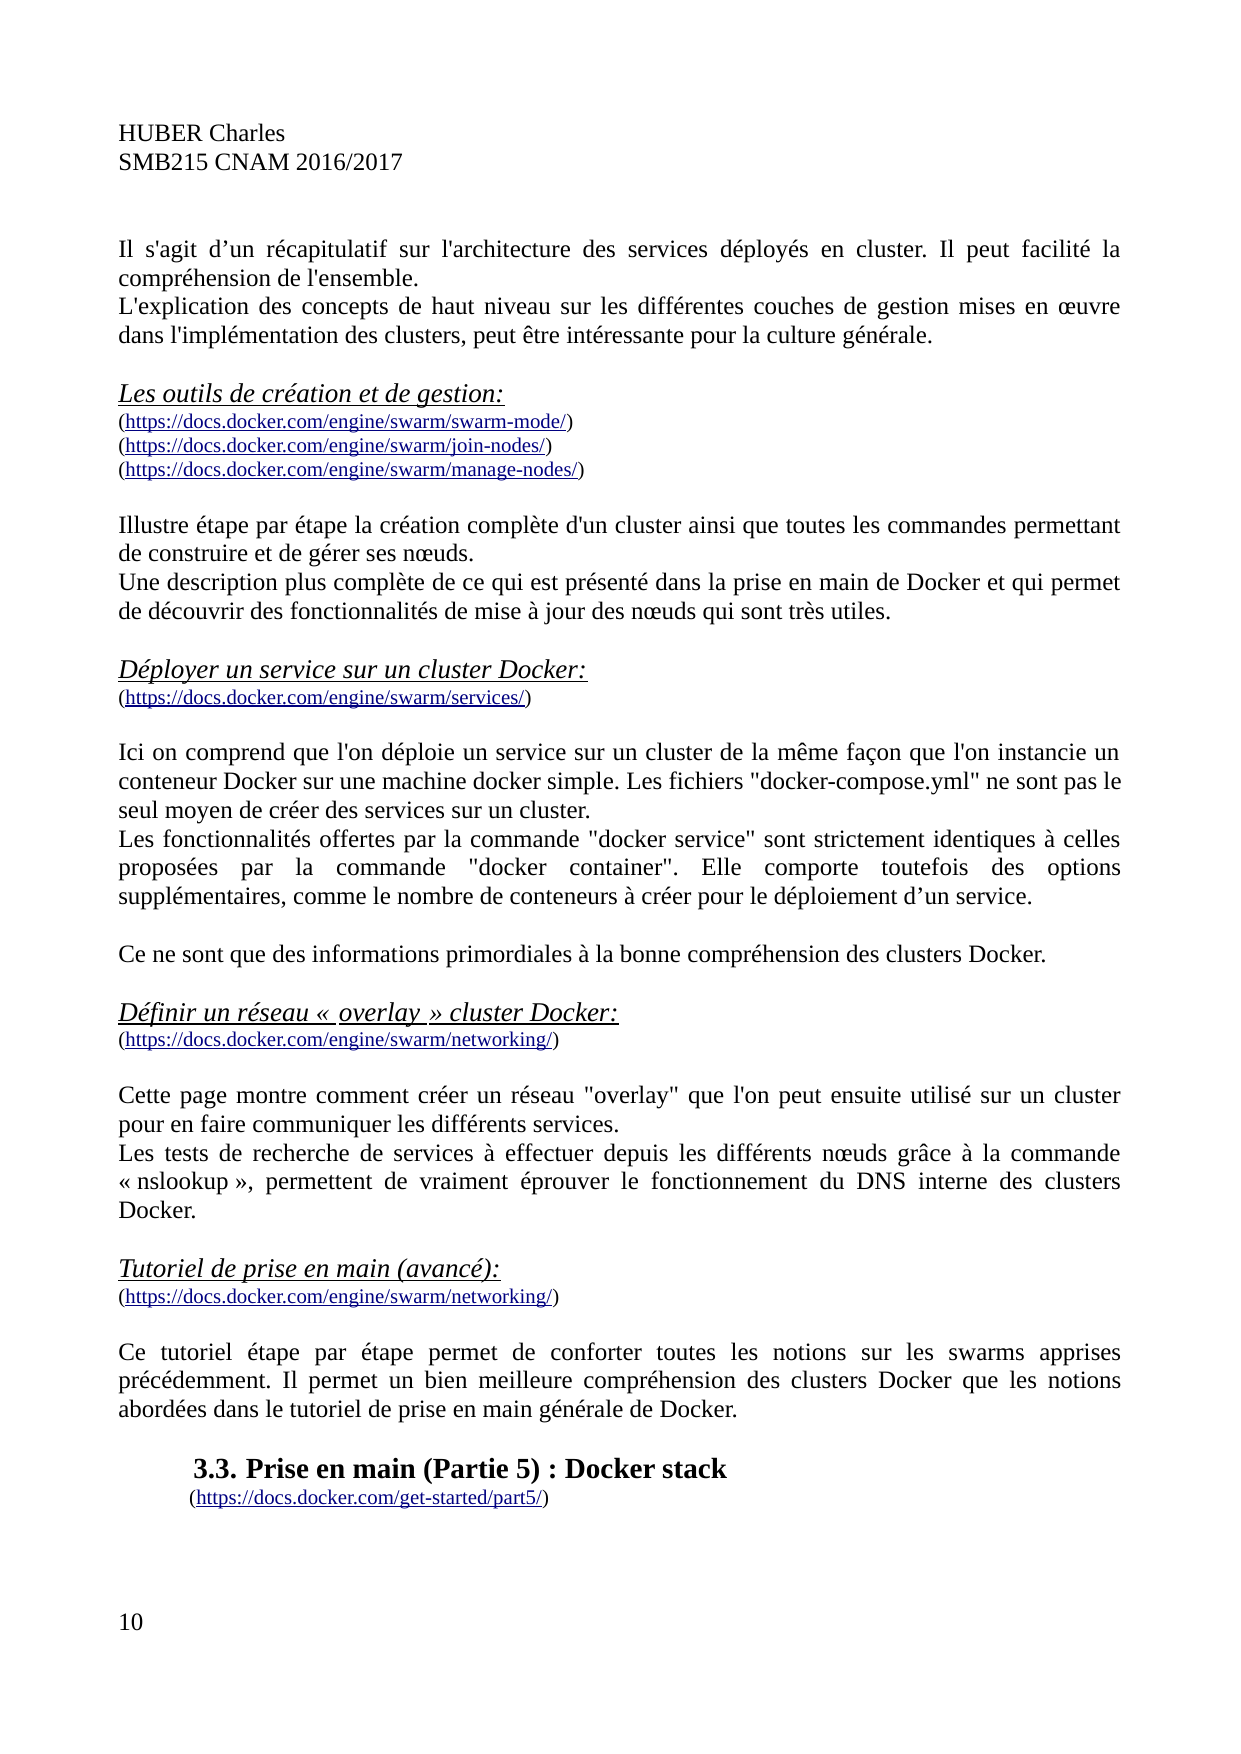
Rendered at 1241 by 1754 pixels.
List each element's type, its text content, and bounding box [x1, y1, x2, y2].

text Définir un réseau « overlay » cluster Docker: [118, 996, 1122, 1027]
text Déployer un service sur un cluster Docker: [118, 653, 1122, 684]
text Ce tutoriel étape par étape permet de conforter toutes les notions sur les swarms apprises précédemment. Il permet un bien meilleure compréhension des clusters Docker que les notions abordées dans le tutoriel de prise en main générale de Docker. [118, 1337, 1122, 1423]
text Les outils de création et de gestion: [118, 378, 1122, 409]
text Ici on comprend que l'on déploie un service sur un cluster de la même façon que l'on instancie un conteneur Docker sur une machine docker simple. Les fichiers "docker-compose.yml" ne sont pas le seul moyen de créer des services sur un cluster. [118, 737, 1122, 824]
text (https://docs.docker.com/engine/swarm/swarm-mode/) [118, 409, 1122, 433]
text L'explication des concepts de haut niveau sur les différentes couches de gestion mises en œuvre dans l'implémentation des clusters, peut être intéressante pour la culture générale. [118, 291, 1122, 349]
text (https://docs.docker.com/engine/swarm/networking/) [118, 1284, 1122, 1308]
text Tutoriel de prise en main (avancé): [118, 1253, 1122, 1284]
text Il s'agit d’un récapitulatif sur l'architecture des services déployés en cluster. Il peut facilité la compréhension de l'ensemble. [118, 234, 1122, 291]
list Prise en main (Partie 5) : Docker stack [193, 1452, 1122, 1485]
text Les fonctionnalités offertes par la commande "docker service" sont strictement identiques à celles proposées par la commande "docker container". Elle comporte toutefois des options supplémentaires, comme le nombre de conteneurs à créer pour le déploiement d’un service. [118, 824, 1122, 910]
text (https://docs.docker.com/engine/swarm/join-nodes/) [118, 433, 1122, 457]
text (https://docs.docker.com/get-started/part5/) [189, 1485, 1122, 1509]
text (https://docs.docker.com/engine/swarm/services/) [118, 684, 1122, 709]
text Une description plus complète de ce qui est présenté dans la prise en main de Docker et qui permet de découvrir des fonctionnalités de mise à jour des nœuds qui sont très utiles. [118, 567, 1122, 625]
text Cette page montre comment créer un réseau "overlay" que l'on peut ensuite utilisé sur un cluster pour en faire communiquer les différents services. [118, 1080, 1122, 1138]
text Les tests de recherche de services à effectuer depuis les différents nœuds grâce à la commande « nslookup », permettent de vraiment éprouver le fonctionnement du DNS interne des clusters Docker. [118, 1138, 1122, 1224]
text Ce ne sont que des informations primordiales à la bonne compréhension des clusters Docker. [118, 939, 1122, 967]
text (https://docs.docker.com/engine/swarm/manage-nodes/) [118, 457, 1122, 481]
text Illustre étape par étape la création complète d'un cluster ainsi que toutes les commandes permettant de construire et de gérer ses nœuds. [118, 510, 1122, 567]
text (https://docs.docker.com/engine/swarm/networking/) [118, 1027, 1122, 1051]
